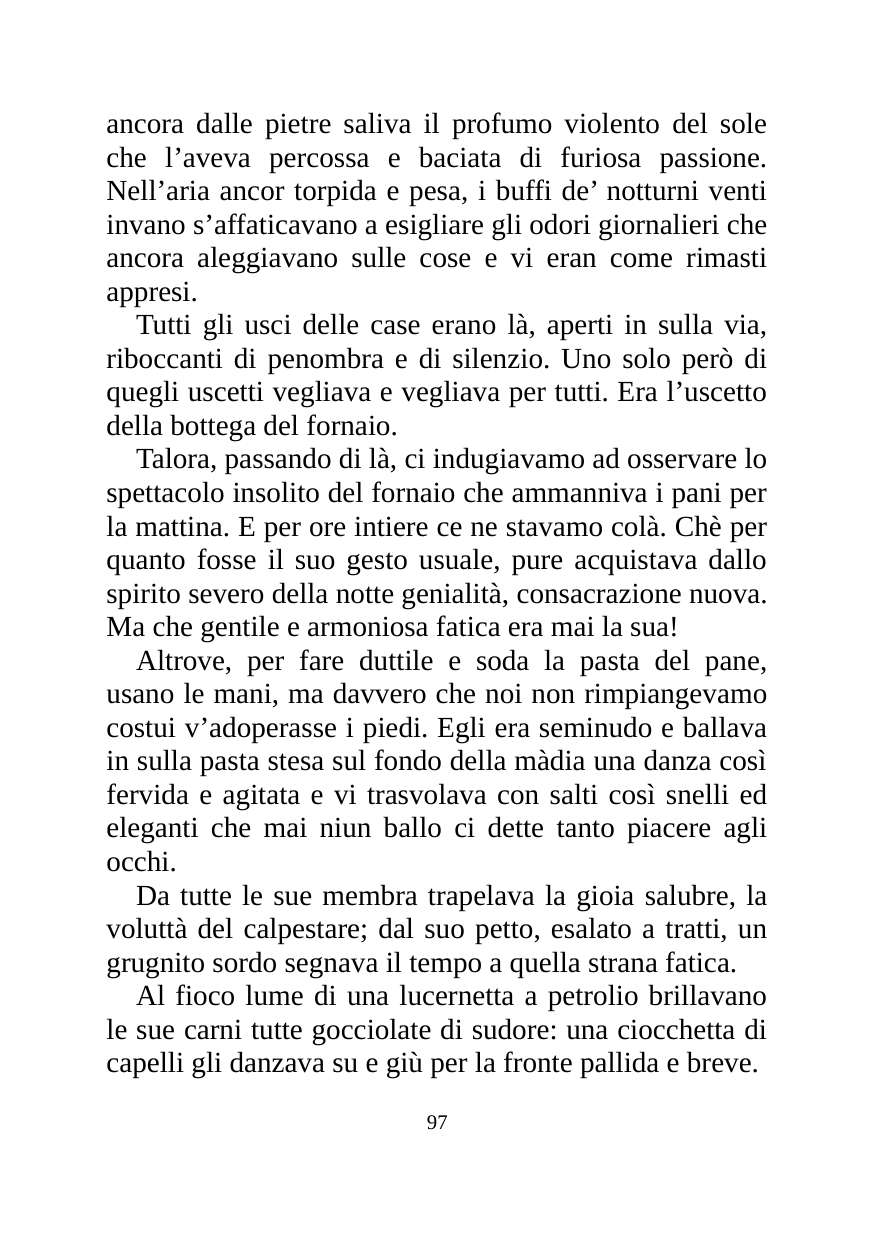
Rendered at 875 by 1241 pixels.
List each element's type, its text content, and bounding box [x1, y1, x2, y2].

text Talora, passando di là, ci indugiavamo ad osservare lo spettacolo insolito del fornaio che ammanniva i pani per la mattina. E per ore intiere ce ne stavamo colà. Chè per quanto fosse il suo gesto usuale, pure acquistava dallo spirito severo della notte genialità, consacrazione nuova. Ma che gentile e armoniosa fatica era mai la sua! [106, 442, 768, 643]
text Da tutte le sue membra trapelava la gioia salubre, la voluttà del calpestare; dal suo petto, esalato a tratti, un grugnito sordo segnava il tempo a quella strana fatica. [106, 878, 768, 978]
text ancora dalle pietre saliva il profumo violento del sole che l’aveva percossa e baciata di furiosa passione. Nell’aria ancor torpida e pesa, i buffi de’ notturni venti invano s’affaticavano a esigliare gli odori giornalieri che ancora aleggiavano sulle cose e vi eran come rimasti appresi. [106, 106, 768, 307]
text Altrove, per fare duttile e soda la pasta del pane, usano le mani, ma davvero che noi non rimpiangevamo costui v’adoperasse i piedi. Egli era seminudo e ballava in sulla pasta stesa sul fondo della màdia una danza così fervida e agitata e vi trasvolava con salti così snelli ed eleganti che mai niun ballo ci dette tanto piacere agli occhi. [106, 643, 768, 878]
text Al fioco lume di una lucernetta a petrolio brillavano le sue carni tutte gocciolate di sudore: una ciocchetta di capelli gli danzava su e giù per la fronte pallida e breve. [106, 978, 768, 1079]
text Tutti gli usci delle case erano là, aperti in sulla via, riboccanti di penombra e di silenzio. Uno solo però di quegli uscetti vegliava e vegliava per tutti. Era l’uscetto della bottega del fornaio. [106, 307, 768, 442]
